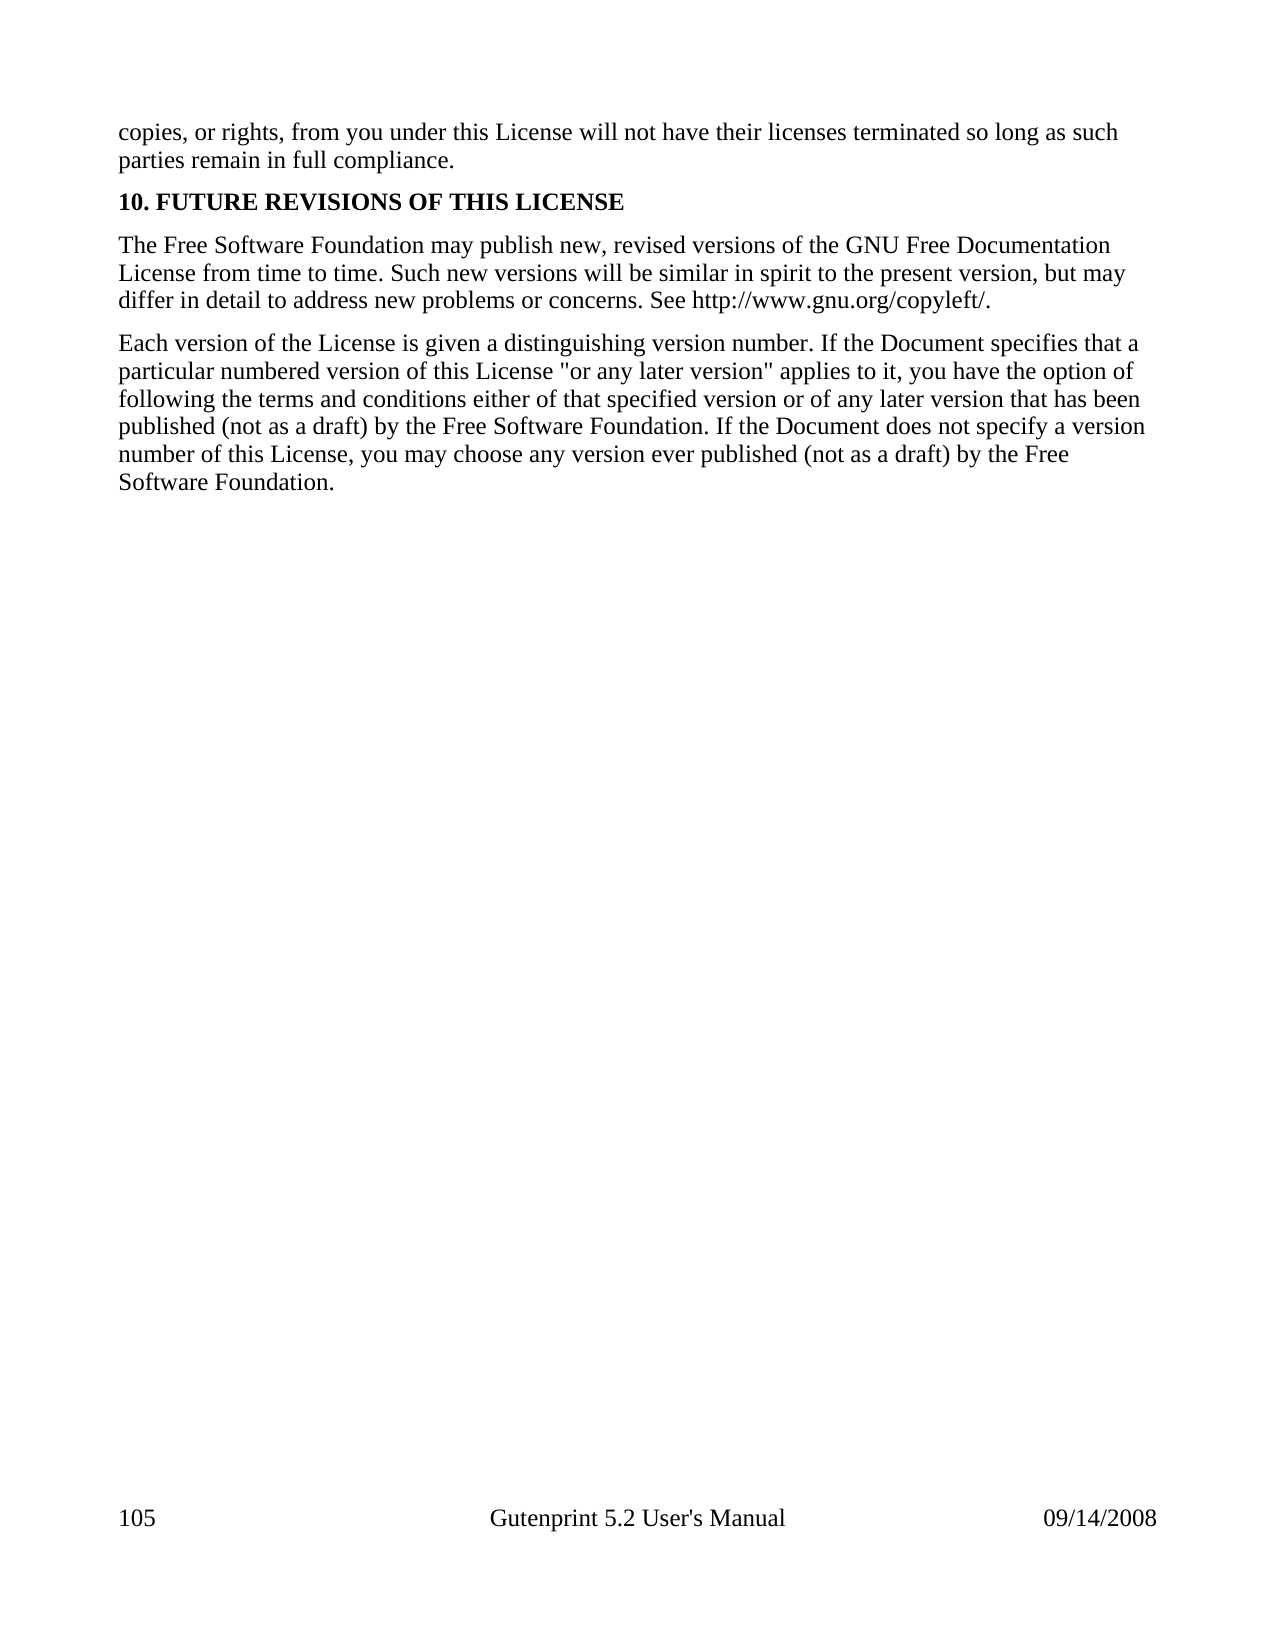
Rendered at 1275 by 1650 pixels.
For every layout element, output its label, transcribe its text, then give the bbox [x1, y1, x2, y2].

text copies, or rights, from you under this License will not have their licenses terminated so long as such parties remain in full compliance. [118, 118, 1157, 173]
text The Free Software Foundation may publish new, revised versions of the GNU Free Documentation License from time to time. Such new versions will be similar in spirit to the present version, but may differ in detail to address new problems or concerns. See http://www.gnu.org/copyleft/. [118, 231, 1157, 314]
text Each version of the License is given a distinguishing version number. If the Document specifies that a particular numbered version of this License "or any later version" applies to it, you have the option of following the terms and conditions either of that specified version or of any later version that has been published (not as a draft) by the Free Software Foundation. If the Document does not specify a version number of this License, you may choose any version ever published (not as a draft) by the Free Software Foundation. [118, 329, 1157, 496]
text 10. FUTURE REVISIONS OF THIS LICENSE [118, 188, 1157, 216]
